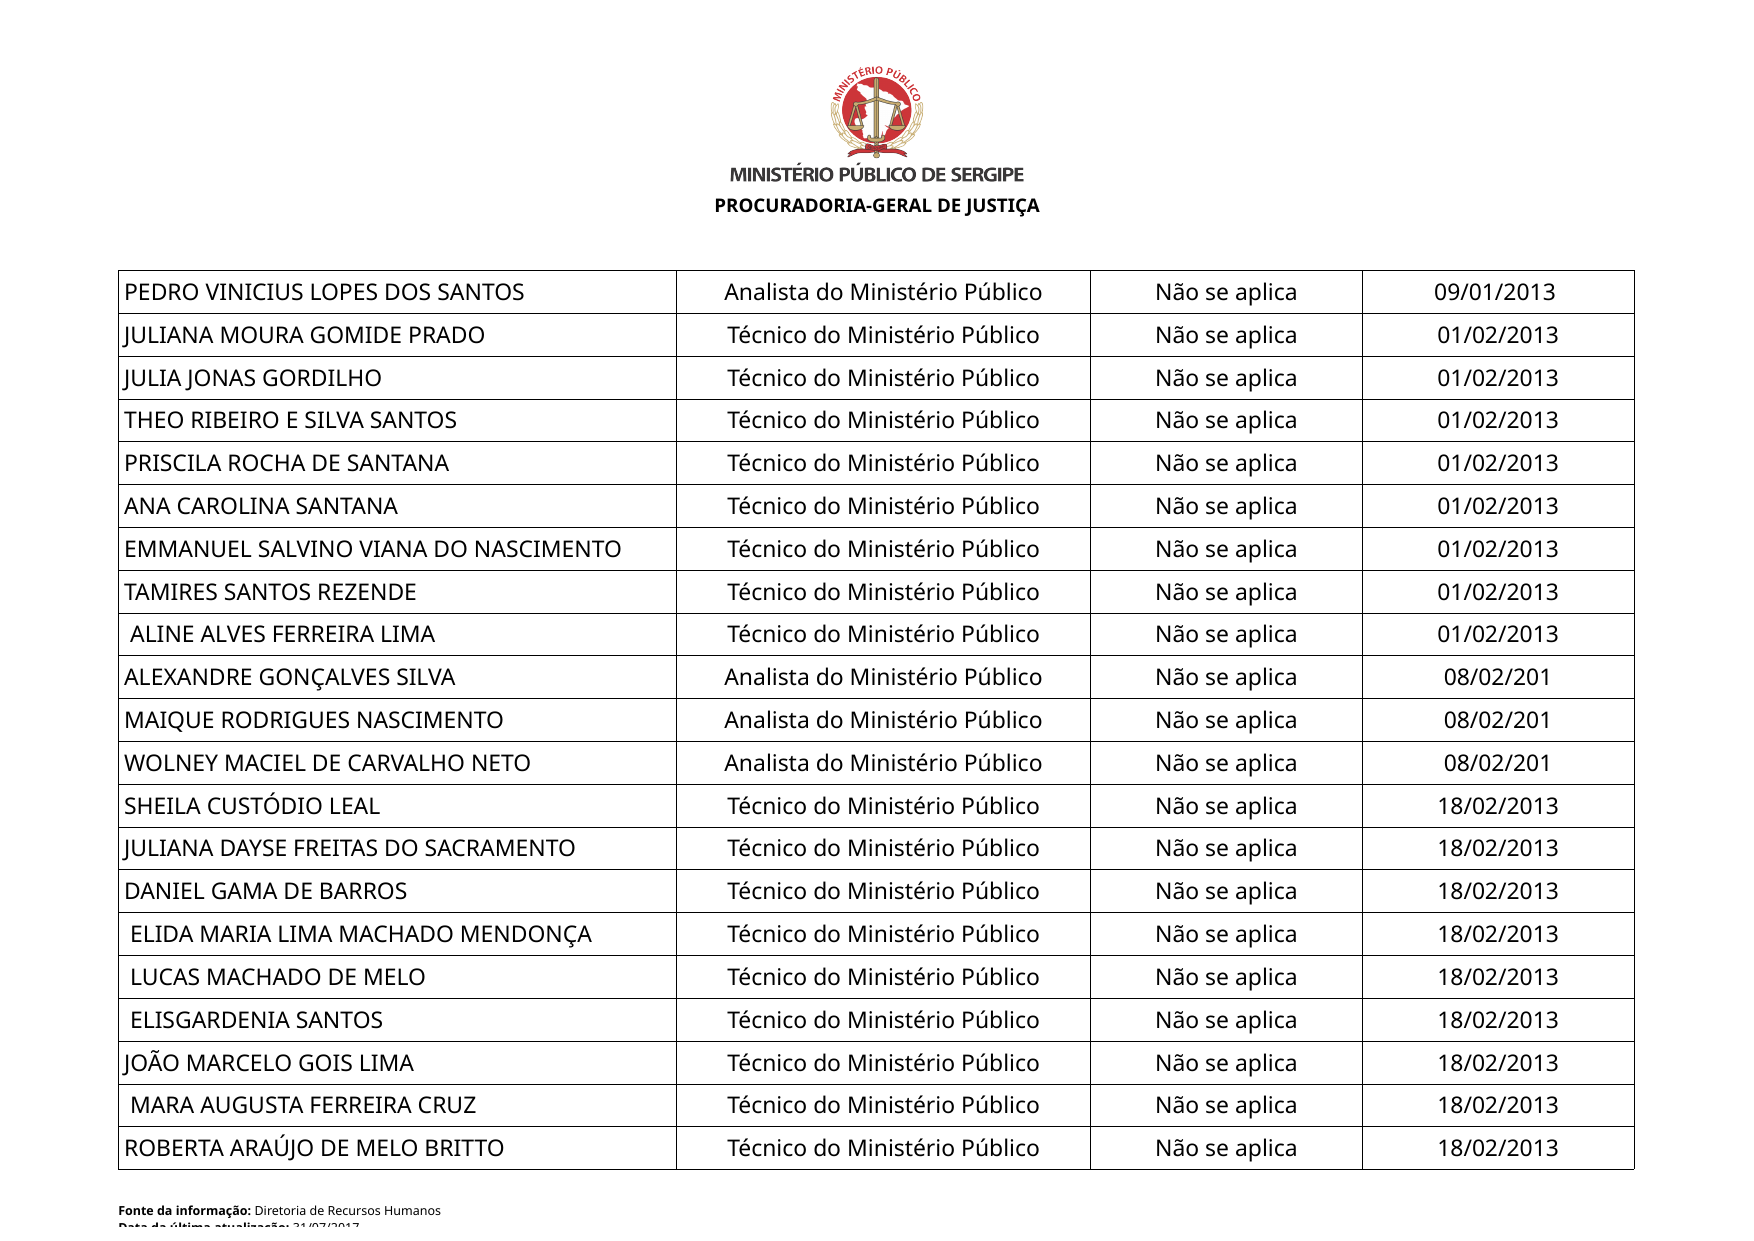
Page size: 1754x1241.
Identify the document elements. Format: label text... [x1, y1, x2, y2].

table_cell Não se aplica [1091, 785, 1362, 827]
table_cell TAMIRES SANTOS REZENDE [119, 571, 676, 612]
table_cell Técnico do Ministério Público [677, 1085, 1090, 1126]
table_cell JOÃO MARCELO GOIS LIMA [119, 1042, 676, 1083]
table_cell 18/02/2013 [1363, 785, 1634, 827]
table_cell 01/02/2013 [1363, 571, 1634, 612]
table_cell 01/02/2013 [1363, 357, 1634, 398]
table_cell Técnico do Ministério Público [677, 442, 1090, 484]
table_cell 09/01/2013 [1363, 271, 1634, 313]
table_cell PEDRO VINICIUS LOPES DOS SANTOS [119, 271, 676, 313]
table_cell ALINE ALVES FERREIRA LIMA [119, 614, 676, 655]
table_cell Não se aplica [1091, 742, 1362, 784]
table_cell Técnico do Ministério Público [677, 1127, 1090, 1169]
table_cell Técnico do Ministério Público [677, 357, 1090, 398]
table_cell Não se aplica [1091, 1127, 1362, 1169]
table_cell Não se aplica [1091, 485, 1362, 527]
table_cell Não se aplica [1091, 357, 1362, 398]
table_cell LUCAS MACHADO DE MELO [119, 956, 676, 998]
table_cell 01/02/2013 [1363, 528, 1634, 570]
table_cell PRISCILA ROCHA DE SANTANA [119, 442, 676, 484]
table_cell 18/02/2013 [1363, 913, 1634, 955]
table_cell Não se aplica [1091, 1085, 1362, 1126]
table_cell Não se aplica [1091, 442, 1362, 484]
table_cell Não se aplica [1091, 528, 1362, 570]
table_cell JULIANA MOURA GOMIDE PRADO [119, 314, 676, 356]
table_cell Não se aplica [1091, 400, 1362, 441]
table_cell 18/02/2013 [1363, 999, 1634, 1041]
table_cell Não se aplica [1091, 828, 1362, 869]
table_cell ALEXANDRE GONÇALVES SILVA [119, 656, 676, 698]
table_cell Não se aplica [1091, 656, 1362, 698]
table_cell Técnico do Ministério Público [677, 1042, 1090, 1083]
table_cell ELISGARDENIA SANTOS [119, 999, 676, 1041]
table_cell 01/02/2013 [1363, 485, 1634, 527]
table_cell Técnico do Ministério Público [677, 528, 1090, 570]
table_cell 01/02/2013 [1363, 614, 1634, 655]
table_cell Não se aplica [1091, 571, 1362, 612]
table_cell Técnico do Ministério Público [677, 913, 1090, 955]
table_cell 18/02/2013 [1363, 1042, 1634, 1083]
table_cell Técnico do Ministério Público [677, 314, 1090, 356]
table_cell 18/02/2013 [1363, 870, 1634, 912]
table_cell SHEILA CUSTÓDIO LEAL [119, 785, 676, 827]
table_cell 08/02/201 [1363, 699, 1634, 741]
table_cell Técnico do Ministério Público [677, 571, 1090, 612]
table_cell Não se aplica [1091, 999, 1362, 1041]
table_cell ROBERTA ARAÚJO DE MELO BRITTO [119, 1127, 676, 1169]
table_cell Analista do Ministério Público [677, 656, 1090, 698]
table_cell Analista do Ministério Público [677, 742, 1090, 784]
table_cell Não se aplica [1091, 271, 1362, 313]
table_cell Técnico do Ministério Público [677, 785, 1090, 827]
table_cell Não se aplica [1091, 614, 1362, 655]
table_cell Técnico do Ministério Público [677, 870, 1090, 912]
table_cell Técnico do Ministério Público [677, 400, 1090, 441]
table_cell EMMANUEL SALVINO VIANA DO NASCIMENTO [119, 528, 676, 570]
table_cell Técnico do Ministério Público [677, 614, 1090, 655]
table_cell Analista do Ministério Público [677, 699, 1090, 741]
table_cell Técnico do Ministério Público [677, 828, 1090, 869]
table_cell Não se aplica [1091, 870, 1362, 912]
table_cell Técnico do Ministério Público [677, 485, 1090, 527]
table_cell ANA CAROLINA SANTANA [119, 485, 676, 527]
table_cell THEO RIBEIRO E SILVA SANTOS [119, 400, 676, 441]
table_cell 18/02/2013 [1363, 1127, 1634, 1169]
table_cell Não se aplica [1091, 314, 1362, 356]
table_cell DANIEL GAMA DE BARROS [119, 870, 676, 912]
table_cell Não se aplica [1091, 913, 1362, 955]
picture [730, 66, 1024, 185]
table_cell JULIA JONAS GORDILHO [119, 357, 676, 398]
table_cell 18/02/2013 [1363, 828, 1634, 869]
table_cell 01/02/2013 [1363, 400, 1634, 441]
table_cell Não se aplica [1091, 956, 1362, 998]
table_cell 08/02/201 [1363, 742, 1634, 784]
table_cell Analista do Ministério Público [677, 271, 1090, 313]
table_cell Não se aplica [1091, 1042, 1362, 1083]
table_cell Não se aplica [1091, 699, 1362, 741]
table_cell JULIANA DAYSE FREITAS DO SACRAMENTO [119, 828, 676, 869]
table_cell 18/02/2013 [1363, 1085, 1634, 1126]
table_cell ELIDA MARIA LIMA MACHADO MENDONÇA [119, 913, 676, 955]
table_cell 18/02/2013 [1363, 956, 1634, 998]
table_cell WOLNEY MACIEL DE CARVALHO NETO [119, 742, 676, 784]
table_cell Técnico do Ministério Público [677, 956, 1090, 998]
table_cell 01/02/2013 [1363, 314, 1634, 356]
table_cell 08/02/201 [1363, 656, 1634, 698]
table_cell 01/02/2013 [1363, 442, 1634, 484]
table_cell MARA AUGUSTA FERREIRA CRUZ [119, 1085, 676, 1126]
table_cell Técnico do Ministério Público [677, 999, 1090, 1041]
table_cell MAIQUE RODRIGUES NASCIMENTO [119, 699, 676, 741]
